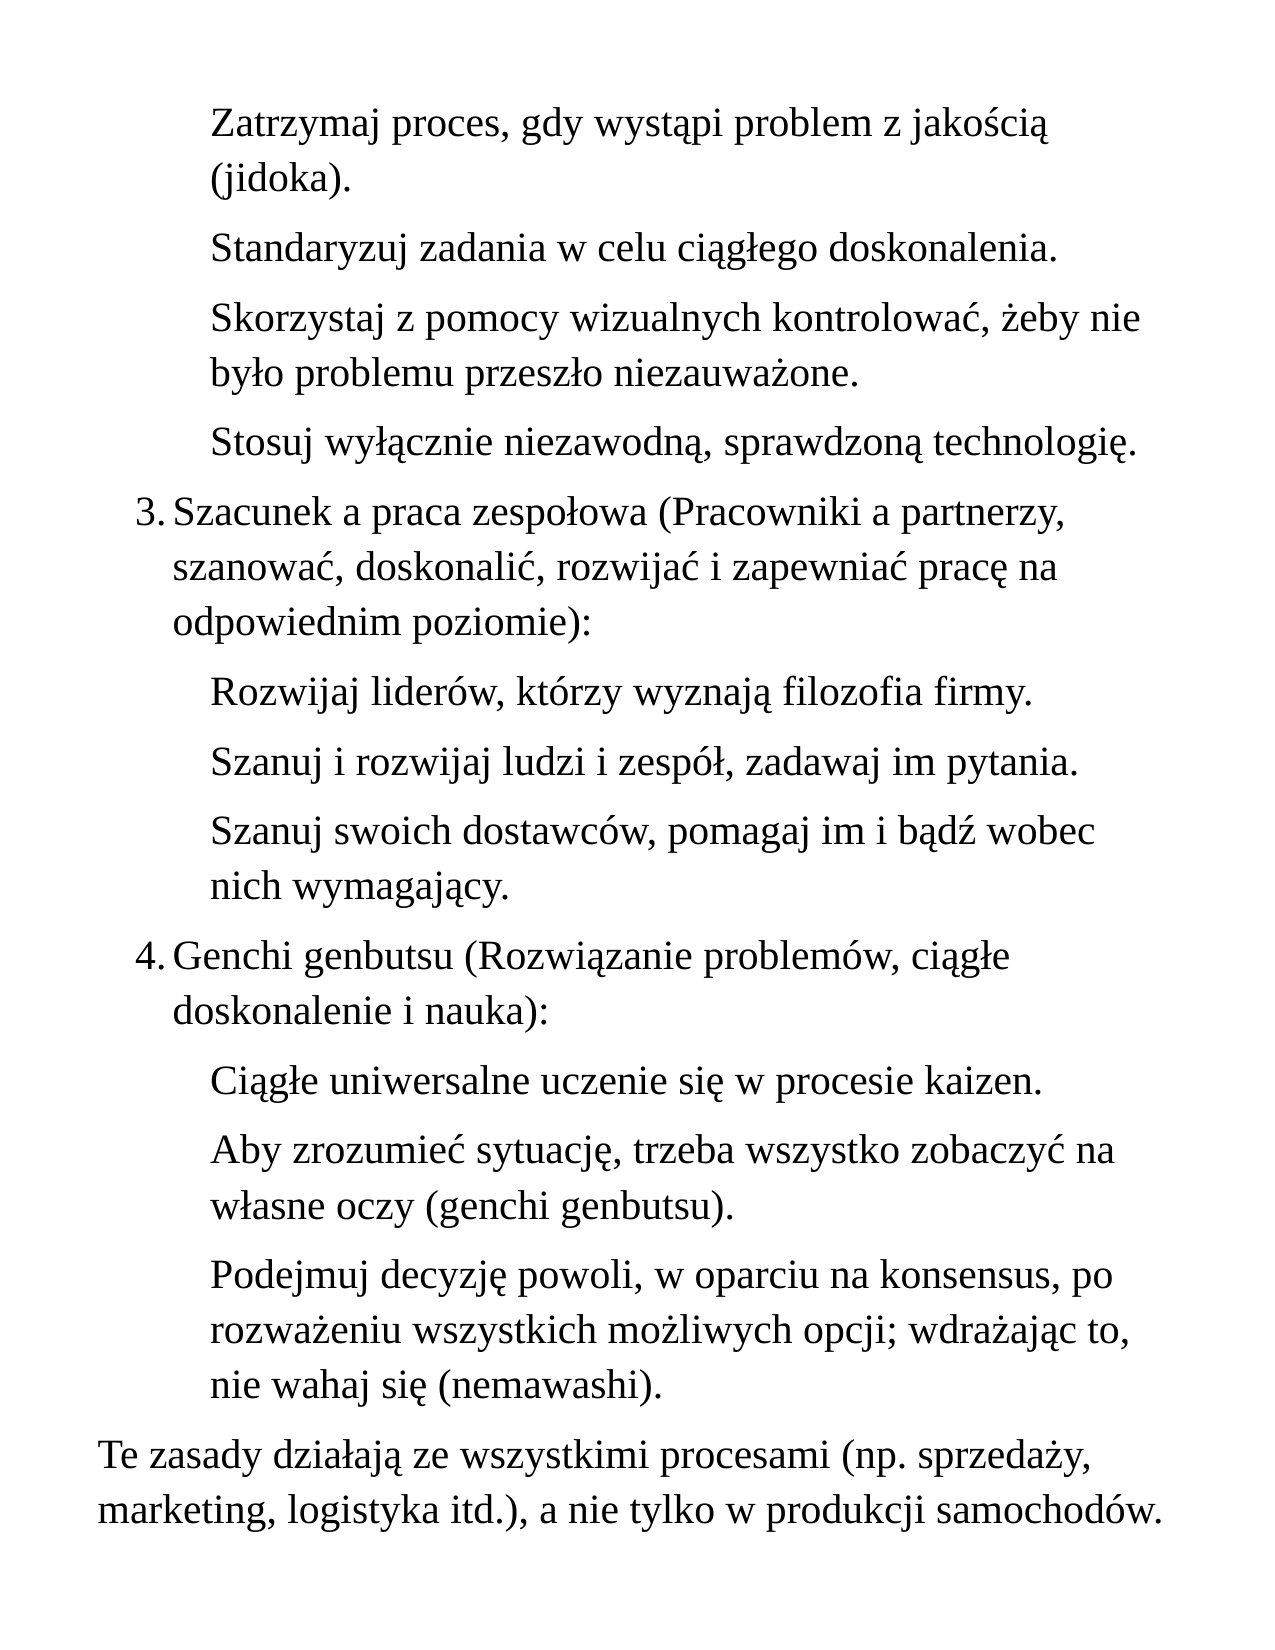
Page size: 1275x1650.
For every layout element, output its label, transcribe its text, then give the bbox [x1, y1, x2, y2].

list Skorzystaj z pomocy wizualnych kontrolować, żeby nie było problemu przeszło niezauważone. [172, 292, 1177, 395]
list Szacunek a praca zespołowa (Pracowniki a partnerzy, szanować, doskonalić, rozwijać i zapewniać pracę na odpowiednim poziomie): [135, 486, 1177, 644]
list Stosuj wyłącznie niezawodną, ​​sprawdzoną technologię. [172, 417, 1177, 465]
list Szanuj i rozwijaj ludzi i zespół, zadawaj im pytania. [172, 736, 1177, 784]
list Ciągłe uniwersalne uczenie się w procesie kaizen. [172, 1055, 1177, 1103]
text Te zasady działają ze wszystkimi procesami (np. sprzedaży, marketing, logistyka itd.), a nie tylko w produkcji samochodów. [97, 1430, 1177, 1533]
list Standaryzuj zadania w celu ciągłego doskonalenia. [172, 222, 1177, 270]
list Zatrzymaj proces, gdy wystąpi problem z jakością (jidoka). [172, 97, 1177, 201]
list Aby zrozumieć sytuację, trzeba wszystko zobaczyć na własne oczy (genchi genbutsu). [172, 1125, 1177, 1228]
list Rozwijaj liderów, którzy wyznają filozofia firmy. [172, 666, 1177, 714]
list Szanuj swoich dostawców, pomagaj im i bądź wobec nich wymagający. [172, 806, 1177, 909]
list Podejmuj decyzję powoli, w oparciu na konsensus, po rozważeniu wszystkich możliwych opcji; wdrażając to, nie wahaj się (nemawashi). [172, 1250, 1177, 1408]
list Genchi genbutsu (Rozwiązanie problemów, ciągłe doskonalenie i nauka): [135, 931, 1177, 1033]
